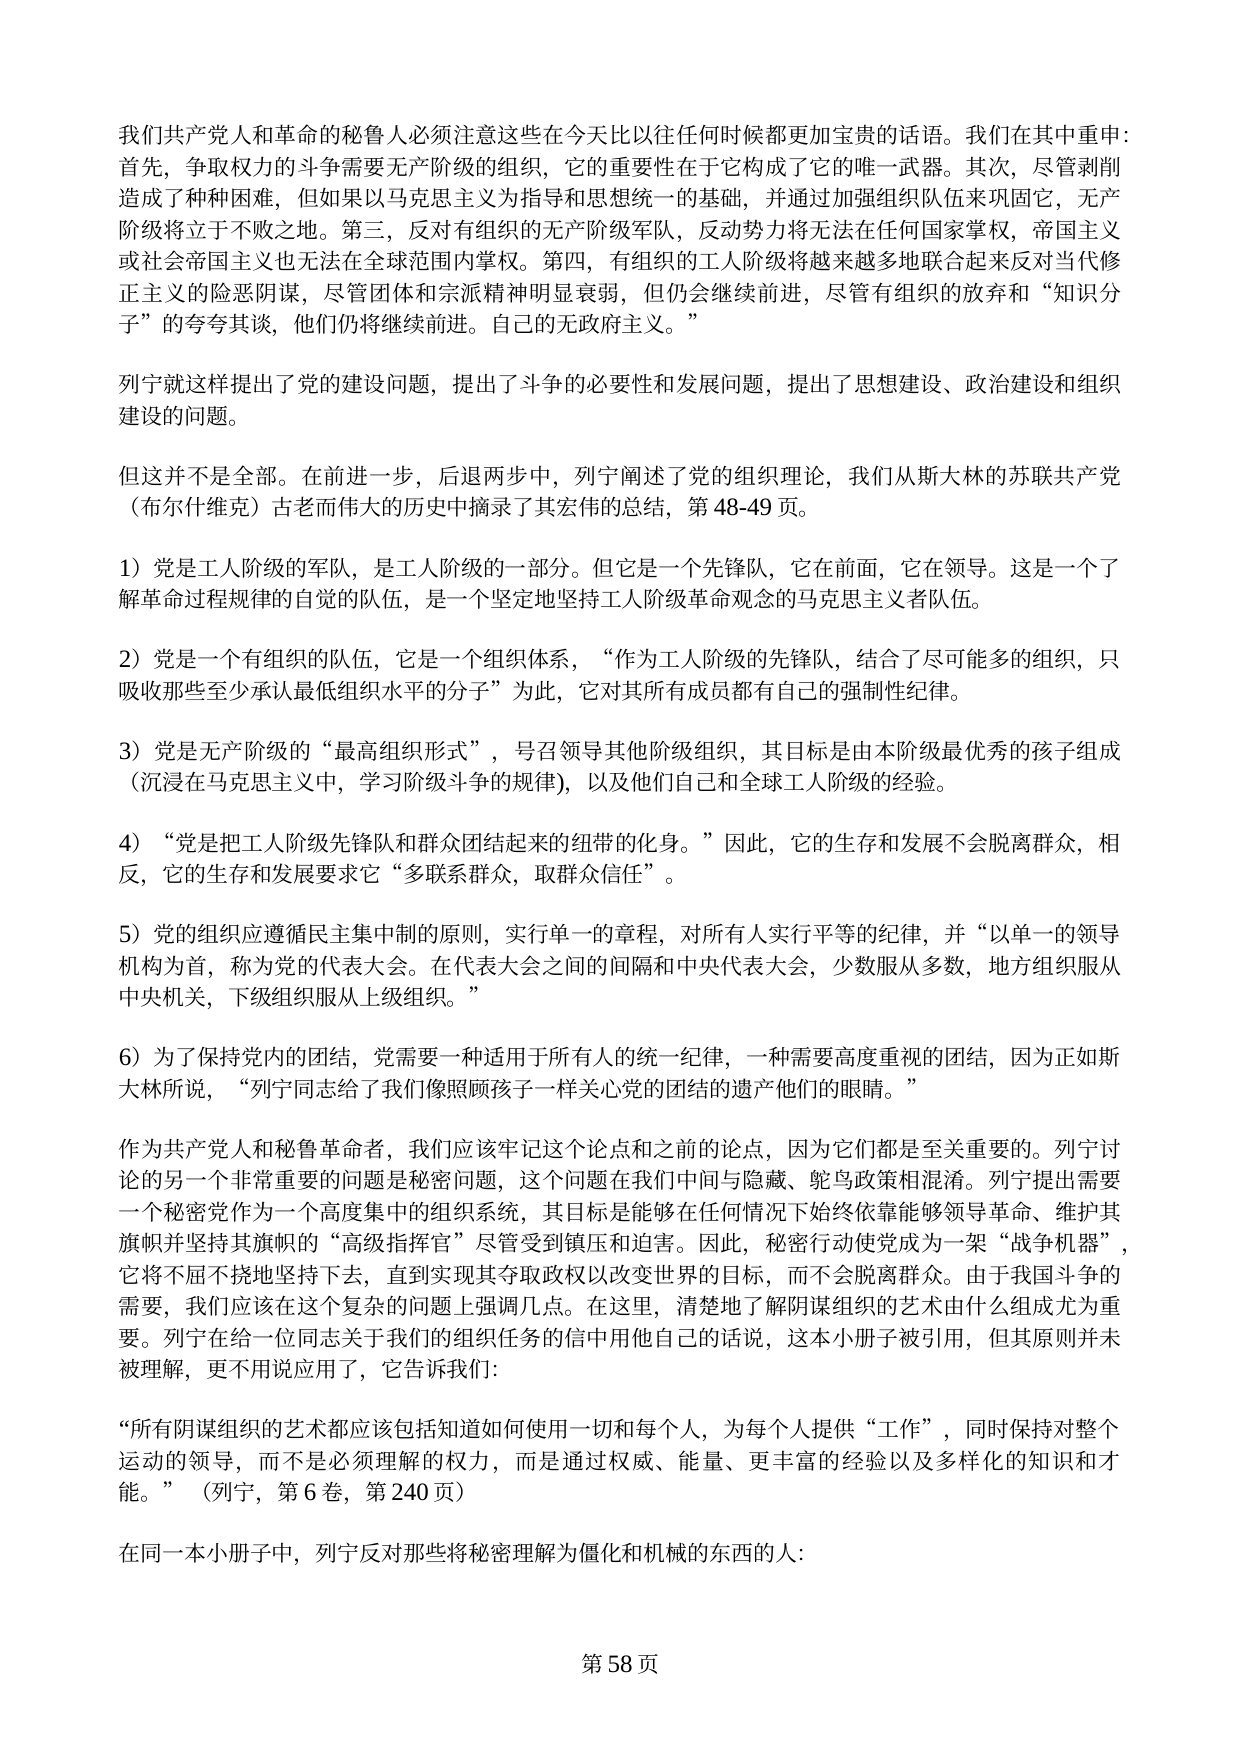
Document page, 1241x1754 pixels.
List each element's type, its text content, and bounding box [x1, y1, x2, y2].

text 2）党是一个有组织的队伍，它是一个组织体系，“作为工人阶级的先锋队，结合了尽可能多的组织，只吸收那些至少承认最低组织水平的分子”为此，它对其所有成员都有自己的强制性纪律。 [118, 642, 1122, 705]
text “所有阴谋组织的艺术都应该包括知道如何使用一切和每个人，为每个人提供“工作”，同时保持对整个运动的领导，而不是必须理解的权力，而是通过权威、能量、更丰富的经验以及多样化的知识和才能。” （列宁，第6卷，第240页） [118, 1413, 1122, 1507]
text 3）党是无产阶级的“最高组织形式”，号召领导其他阶级组织，其目标是由本阶级最优秀的孩子组成（沉浸在马克思主义中，学习阶级斗争的规律)，以及他们自己和全球工人阶级的经验。 [118, 734, 1122, 797]
text 1）党是工人阶级的军队，是工人阶级的一部分。但它是一个先锋队，它在前面，它在领导。这是一个了解革命过程规律的自觉的队伍，是一个坚定地坚持工人阶级革命观念的马克思主义者队伍。 [118, 551, 1122, 614]
text 作为共产党人和秘鲁革命者，我们应该牢记这个论点和之前的论点，因为它们都是至关重要的。列宁讨论的另一个非常重要的问题是秘密问题，这个问题在我们中间与隐藏、鸵鸟政策相混淆。列宁提出需要一个秘密党作为一个高度集中的组织系统，其目标是能够在任何情况下始终依靠能够领导革命、维护其旗帜并坚持其旗帜的“高级指挥官”尽管受到镇压和迫害。因此，秘密行动使党成为一架“战争机器”，它将不屈不挠地坚持下去，直到实现其夺取政权以改变世界的目标，而不会脱离群众。由于我国斗争的需要，我们应该在这个复杂的问题上强调几点。在这里，清楚地了解阴谋组织的艺术由什么组成尤为重要。列宁在给一位同志关于我们的组织任务的信中用他自己的话说，这本小册子被引用，但其原则并未被理解，更不用说应用了，它告诉我们： [118, 1132, 1122, 1384]
text 列宁就这样提出了党的建设问题，提出了斗争的必要性和发展问题，提出了思想建设、政治建设和组织建设的问题。 [118, 367, 1122, 430]
text 但这并不是全部。在前进一步，后退两步中，列宁阐述了党的组织理论，我们从斯大林的苏联共产党（布尔什维克）古老而伟大的历史中摘录了其宏伟的总结，第48-49页。 [118, 459, 1122, 522]
text 4）“党是把工人阶级先锋队和群众团结起来的纽带的化身。”因此，它的生存和发展不会脱离群众，相反，它的生存和发展要求它“多联系群众，取群众信任”。 [118, 826, 1122, 889]
text 在同一本小册子中，列宁反对那些将秘密理解为僵化和机械的东西的人： [118, 1536, 1122, 1567]
text 5）党的组织应遵循民主集中制的原则，实行单一的章程，对所有人实行平等的纪律，并“以单一的领导机构为首，称为党的代表大会。在代表大会之间的间隔和中央代表大会，少数服从多数，地方组织服从中央机关，下级组织服从上级组织。” [118, 917, 1122, 1012]
text 6）为了保持党内的团结，党需要一种适用于所有人的统一纪律，一种需要高度重视的团结，因为正如斯大林所说，“列宁同志给了我们像照顾孩子一样关心党的团结的遗产他们的眼睛。” [118, 1041, 1122, 1103]
text 我们共产党人和革命的秘鲁人必须注意这些在今天比以往任何时候都更加宝贵的话语。我们在其中重申：首先，争取权力的斗争需要无产阶级的组织，它的重要性在于它构成了它的唯一武器。其次，尽管剥削造成了种种困难，但如果以马克思主义为指导和思想统一的基础，并通过加强组织队伍来巩固它，无产阶级将立于不败之地。第三，反对有组织的无产阶级军队，反动势力将无法在任何国家掌权，帝国主义或社会帝国主义也无法在全球范围内掌权。第四，有组织的工人阶级将越来越多地联合起来反对当代修正主义的险恶阴谋，尽管团体和宗派精神明显衰弱，但仍会继续前进，尽管有组织的放弃和“知识分子”的夸夸其谈，他们仍将继续前进。自己的无政府主义。” [118, 118, 1122, 339]
